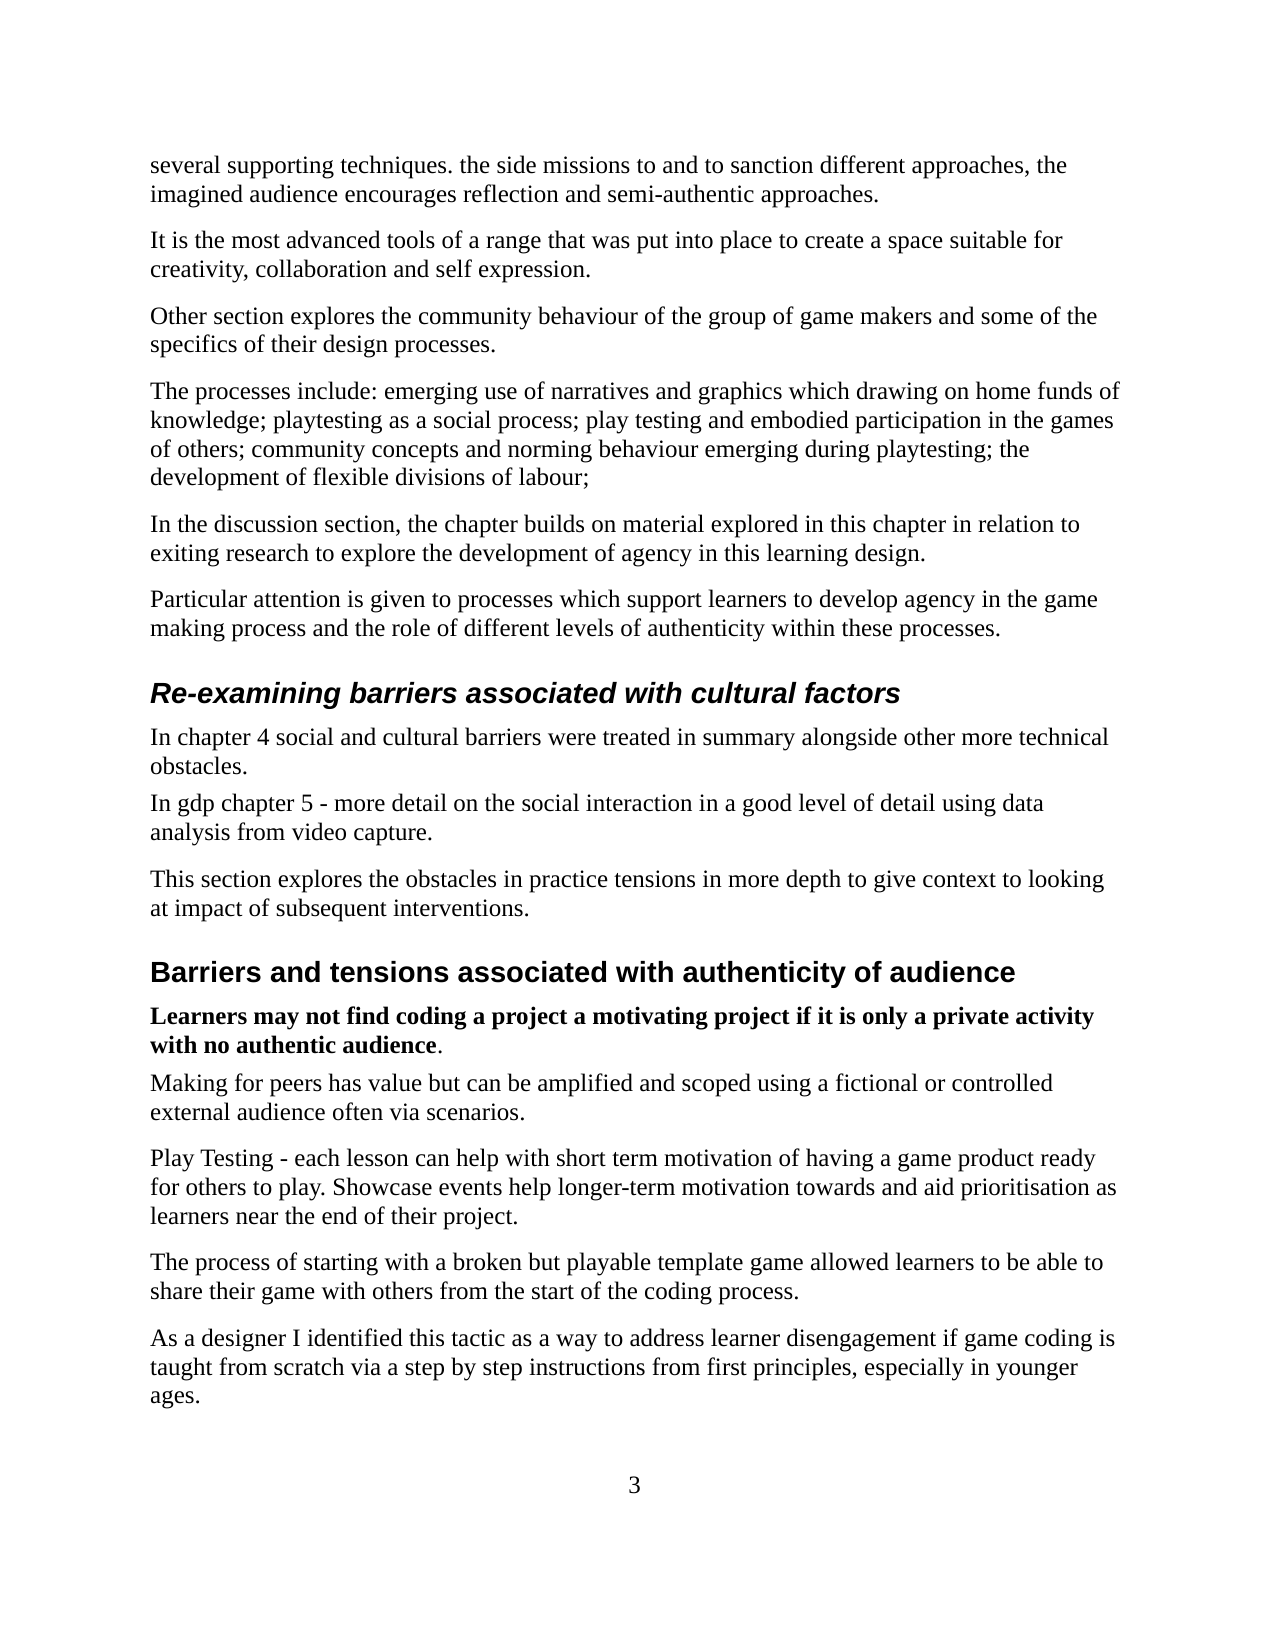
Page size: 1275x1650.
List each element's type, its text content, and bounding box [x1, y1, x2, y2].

text Particular attention is given to processes which support learners to develop agency in the game making process and the role of different levels of authenticity within these processes. [150, 584, 1125, 642]
subtitle Barriers and tensions associated with authenticity of audience [150, 955, 1125, 989]
text Other section explores the community behaviour of the group of game makers and some of the specifics of their design processes. [150, 301, 1125, 358]
text In the discussion section, the chapter builds on material explored in this chapter in relation to exiting research to explore the development of agency in this learning design. [150, 509, 1125, 567]
text The process of starting with a broken but playable template game allowed learners to be able to share their game with others from the start of the coding process. [150, 1247, 1125, 1305]
text In chapter 4 social and cultural barriers were treated in summary alongside other more technical obstacles. [150, 722, 1125, 779]
text Play Testing - each lesson can help with short term motivation of having a game product ready for others to play. Showcase events help longer-term motivation towards and aid prioritisation as learners near the end of their project. [150, 1143, 1125, 1229]
text Making for peers has value but can be amplified and scoped using a fictional or controlled external audience often via scenarios. [150, 1068, 1125, 1125]
text several supporting techniques. the side missions to and to sanction different approaches, the imagined audience encourages reflection and semi-authentic approaches. [150, 150, 1125, 207]
text The processes include: emerging use of narratives and graphics which drawing on home funds of knowledge; playtesting as a social process; play testing and embodied participation in the games of others; community concepts and norming behaviour emerging during playtesting; the development of flexible divisions of labour; [150, 376, 1125, 491]
text Learners may not find coding a project a motivating project if it is only a private activity with no authentic audience. [150, 1001, 1125, 1059]
text As a designer I identified this tactic as a way to address learner disengagement if game coding is taught from scratch via a step by step instructions from first principles, especially in younger ages. [150, 1323, 1125, 1409]
text It is the most advanced tools of a range that was put into place to create a space suitable for creativity, collaboration and self expression. [150, 225, 1125, 283]
text In gdp chapter 5 - more detail on the social interaction in a good level of detail using data analysis from video capture. [150, 788, 1125, 846]
subtitle Re-examining barriers associated with cultural factors [150, 676, 1125, 709]
text This section explores the obstacles in practice tensions in more depth to give context to looking at impact of subsequent interventions. [150, 864, 1125, 921]
